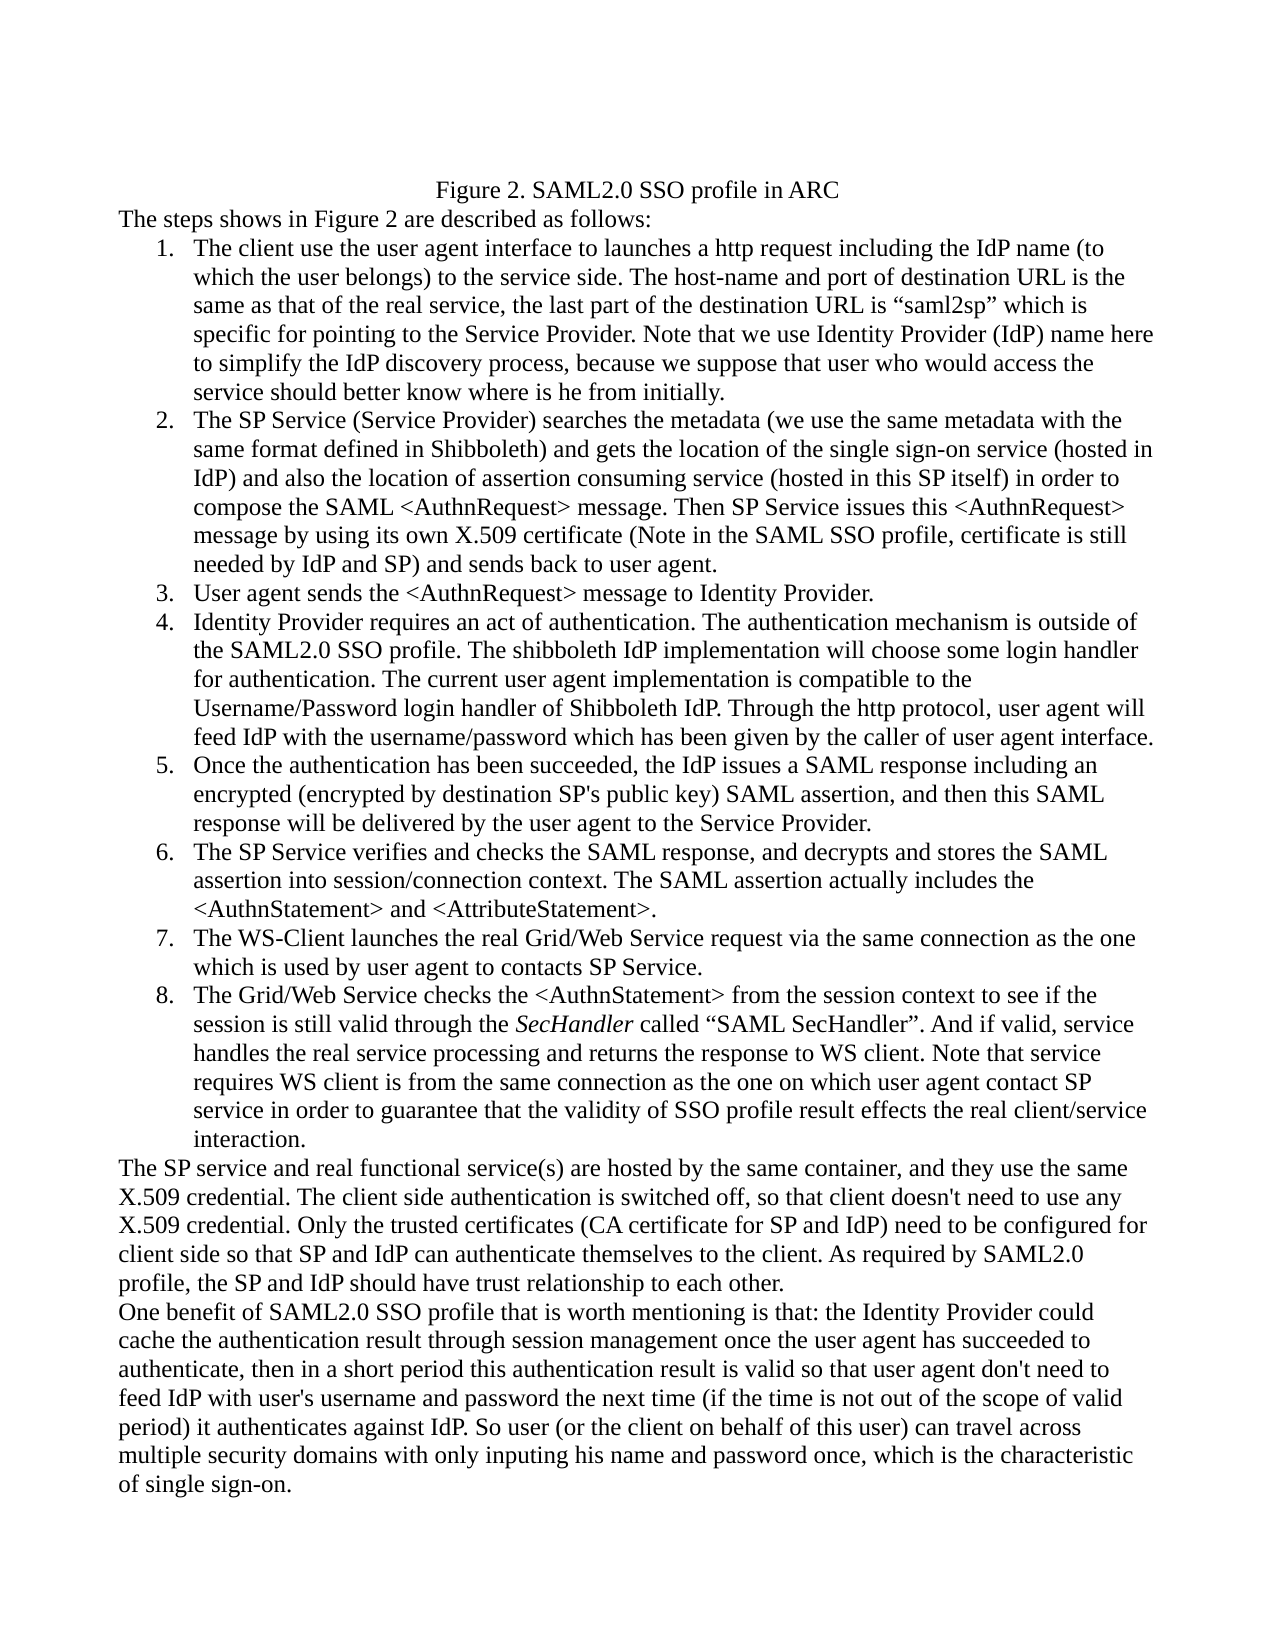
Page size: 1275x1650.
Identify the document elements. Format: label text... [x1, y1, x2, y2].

list User agent sends the <AuthnRequest> message to Identity Provider. [156, 578, 1157, 607]
list The WS-Client launches the real Grid/Web Service request via the same connection as the one which is used by user agent to contacts SP Service. [156, 923, 1157, 981]
list Once the authentication has been succeeded, the IdP issues a SAML response including an encrypted (encrypted by destination SP's public key) SAML assertion, and then this SAML response will be delivered by the user agent to the Service Provider. [156, 751, 1157, 837]
text Figure 2. SAML2.0 SSO profile in ARC [118, 176, 1157, 204]
text The SP service and real functional service(s) are hosted by the same container, and they use the same X.509 credential. The client side authentication is switched off, so that client doesn't need to use any X.509 credential. Only the trusted certificates (CA certificate for SP and IdP) need to be configured for client side so that SP and IdP can authenticate themselves to the client. As required by SAML2.0 profile, the SP and IdP should have trust relationship to each other. [118, 1153, 1157, 1297]
list The SP Service verifies and checks the SAML response, and decrypts and stores the SAML assertion into session/connection context. The SAML assertion actually includes the <AuthnStatement> and <AttributeStatement>. [156, 837, 1157, 923]
list The Grid/Web Service checks the <AuthnStatement> from the session context to see if the session is still valid through the SecHandler called “SAML SecHandler”. And if valid, service handles the real service processing and returns the response to WS client. Note that service requires WS client is from the same connection as the one on which user agent contact SP service in order to guarantee that the validity of SSO profile result effects the real client/service interaction. [156, 981, 1157, 1153]
list The SP Service (Service Provider) searches the metadata (we use the same metadata with the same format defined in Shibboleth) and gets the location of the single sign-on service (hosted in IdP) and also the location of assertion consuming service (hosted in this SP itself) in order to compose the SAML <AuthnRequest> message. Then SP Service issues this <AuthnRequest> message by using its own X.509 certificate (Note in the SAML SSO profile, certificate is still needed by IdP and SP) and sends back to user agent. [156, 406, 1157, 578]
text One benefit of SAML2.0 SSO profile that is worth mentioning is that: the Identity Provider could cache the authentication result through session management once the user agent has succeeded to authenticate, then in a short period this authentication result is valid so that user agent don't need to feed IdP with user's username and password the next time (if the time is not out of the scope of valid period) it authenticates against IdP. So user (or the client on behalf of this user) can travel across multiple security domains with only inputing his name and password once, which is the characteristic of single sign-on. [118, 1297, 1157, 1498]
list The client use the user agent interface to launches a http request including the IdP name (to which the user belongs) to the service side. The host-name and port of destination URL is the same as that of the real service, the last part of the destination URL is “saml2sp” which is specific for pointing to the Service Provider. Note that we use Identity Provider (IdP) name here to simplify the IdP discovery process, because we suppose that user who would access the service should better know where is he from initially. [156, 233, 1157, 406]
list Identity Provider requires an act of authentication. The authentication mechanism is outside of the SAML2.0 SSO profile. The shibboleth IdP implementation will choose some login handler for authentication. The current user agent implementation is compatible to the Username/Password login handler of Shibboleth IdP. Through the http protocol, user agent will feed IdP with the username/password which has been given by the caller of user agent interface. [156, 607, 1157, 751]
text The steps shows in Figure 2 are described as follows: [118, 204, 1157, 233]
